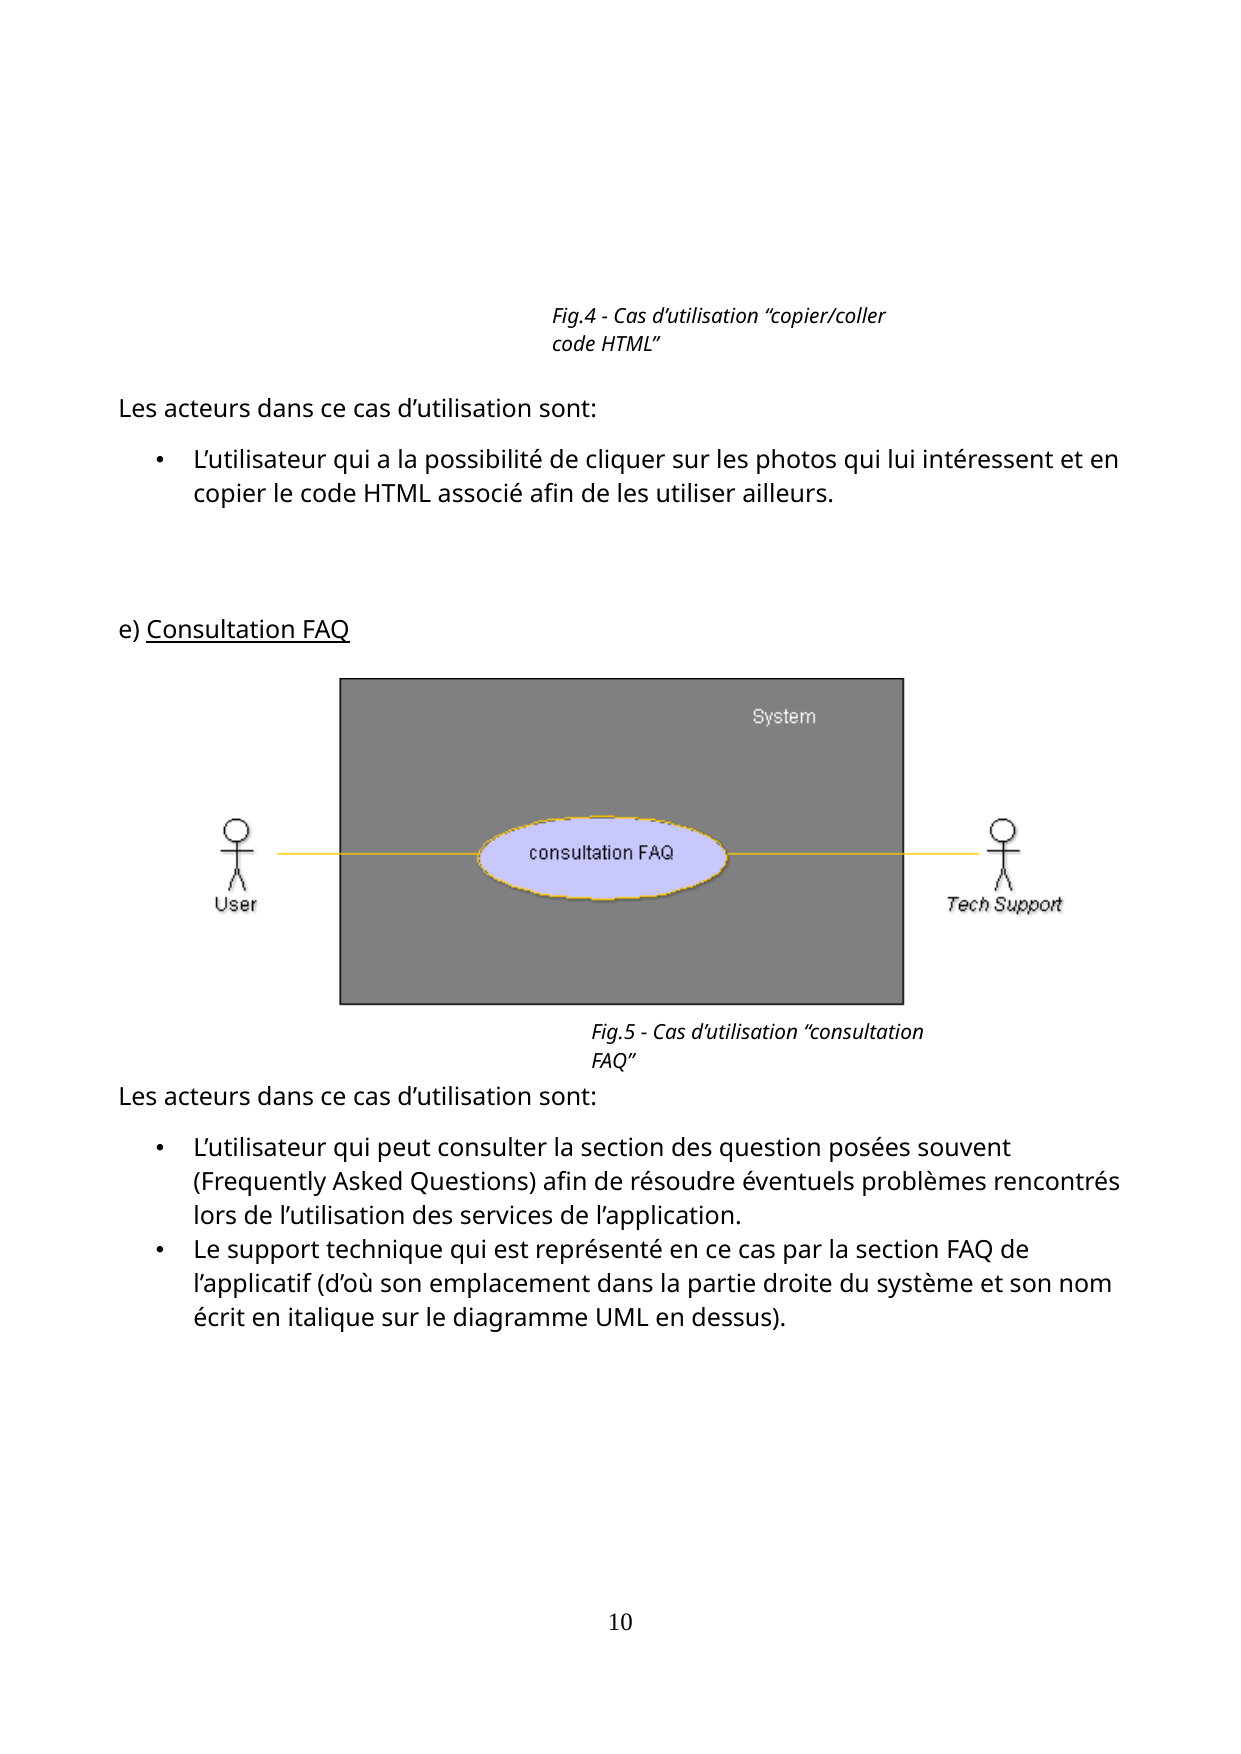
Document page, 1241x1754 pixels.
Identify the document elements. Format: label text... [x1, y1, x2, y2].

text Les acteurs dans ce cas d’utilisation sont: [118, 391, 1122, 425]
picture [213, 678, 1067, 1010]
list L’utilisateur qui peut consulter la section des question posées souvent (Frequently Asked Questions) afin de résoudre éventuels problèmes rencontrés lors de l’utilisation des services de l’application. [156, 1129, 1122, 1231]
text e) Consultation FAQ [118, 612, 1122, 646]
list Le support technique qui est représenté en ce cas par la section FAQ de l’applicatif (d’où son emplacement dans la partie droite du système et son nom écrit en italique sur le diagramme UML en dessus). [156, 1231, 1122, 1333]
list L’utilisateur qui a la possibilité de cliquer sur les photos qui lui intéressent et en copier le code HTML associé afin de les utiliser ailleurs. [156, 442, 1122, 510]
text Les acteurs dans ce cas d’utilisation sont: [118, 1078, 1122, 1112]
